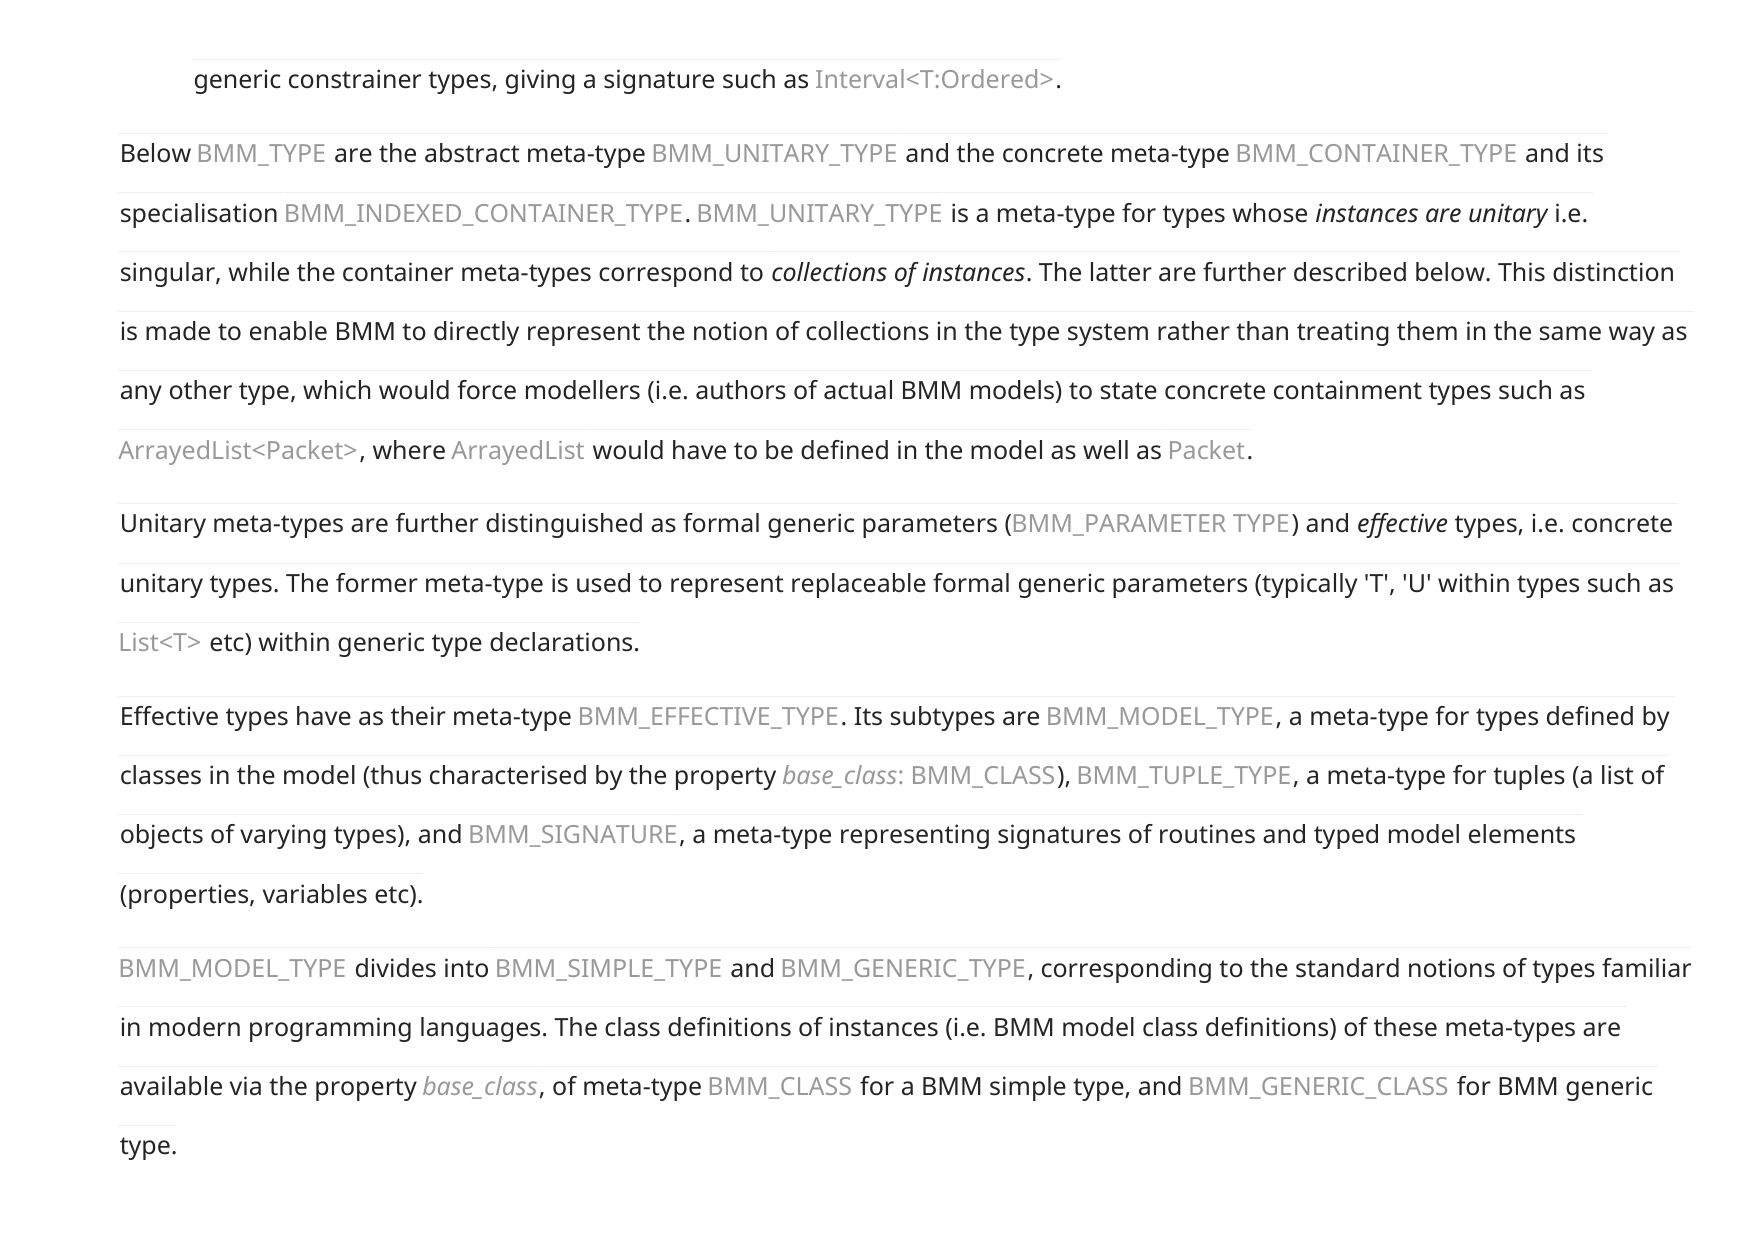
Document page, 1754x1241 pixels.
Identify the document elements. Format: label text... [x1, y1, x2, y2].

text Effective types have as their meta-type BMM_EFFECTIVE_TYPE. Its subtypes are BMM_MODEL_TYPE, a meta-type for types defined by classes in the model (thus characterised by the property base_class: BMM_CLASS), BMM_TUPLE_TYPE, a meta-type for tuples (a list of objects of varying types), and BMM_SIGNATURE, a meta-type representing signatures of routines and typed model elements (properties, variables etc). [118, 696, 1695, 910]
text Below BMM_TYPE are the abstract meta-type BMM_UNITARY_TYPE and the concrete meta-type BMM_CONTAINER_TYPE and its specialisation BMM_INDEXED_CONTAINER_TYPE. BMM_UNITARY_TYPE is a meta-type for types whose instances are unitary i.e. singular, while the container meta-types correspond to collections of instances. The latter are further described below. This distinction is made to enable BMM to directly represent the notion of collections in the type system rather than treating them in the same way as any other type, which would force modellers (i.e. authors of actual BMM models) to state concrete containment types such as ArrayedList<Packet>, where ArrayedList would have to be defined in the model as well as Packet. [118, 133, 1695, 466]
text Unitary meta-types are further distinguished as formal generic parameters (BMM_PARAMETER TYPE) and effective types, i.e. concrete unitary types. The former meta-type is used to represent replaceable formal generic parameters (typically 'T', 'U' within types such as List<T> etc) within generic type declarations. [118, 503, 1695, 659]
text BMM_MODEL_TYPE divides into BMM_SIMPLE_TYPE and BMM_GENERIC_TYPE, corresponding to the standard notions of types familiar in modern programming languages. The class definitions of instances (i.e. BMM model class definitions) of these meta-types are available via the property base_class, of meta-type BMM_CLASS for a BMM simple type, and BMM_GENERIC_CLASS for BMM generic type. [118, 947, 1695, 1162]
list type_signature: a form of the type name that can be used as a fully-defined type signature, which for generic classes includes generic constrainer types, giving a signature such as Interval<T:Ordered>. [162, 59, 1695, 96]
